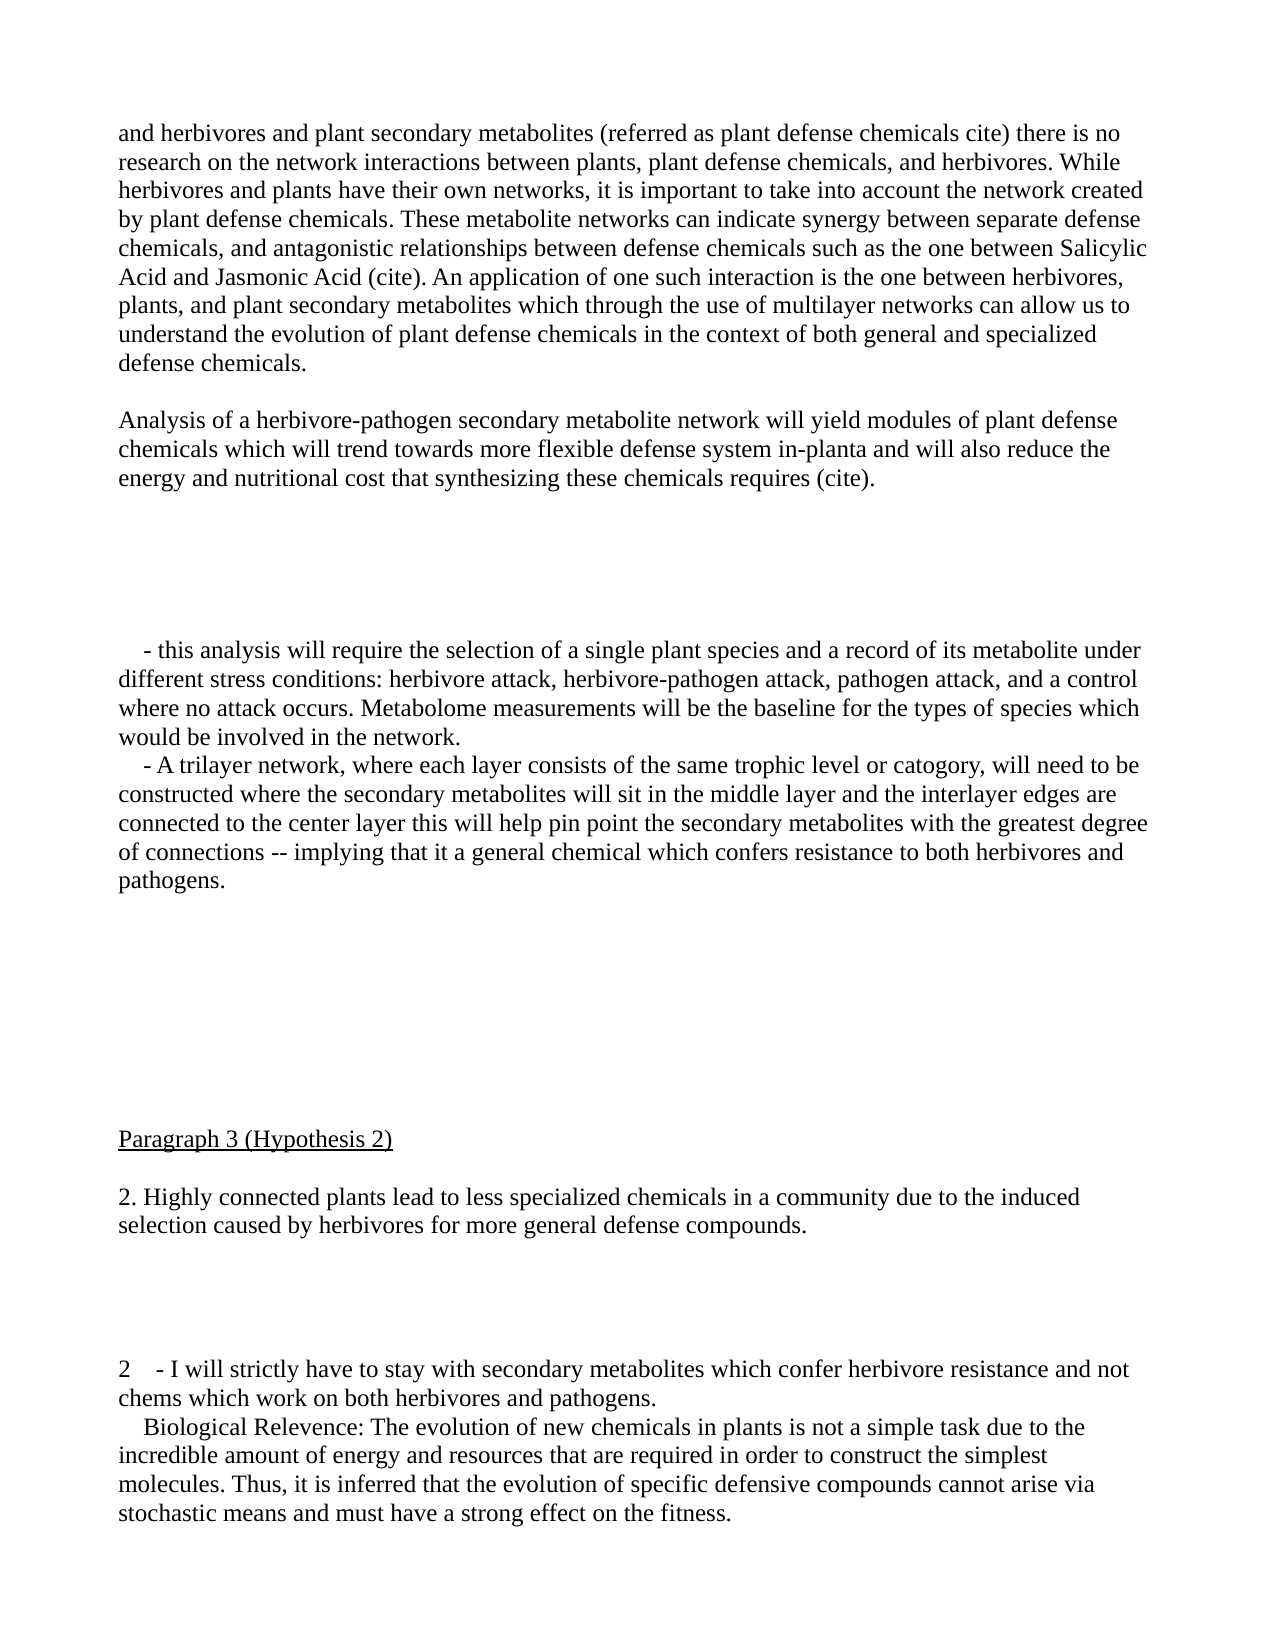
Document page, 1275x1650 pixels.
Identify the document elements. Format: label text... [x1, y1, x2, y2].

text 2. Highly connected plants lead to less specialized chemicals in a community due to the induced selection caused by herbivores for more general defense compounds. [118, 1182, 1157, 1239]
text Analysis of a herbivore-pathogen secondary metabolite network will yield modules of plant defense chemicals which will trend towards more flexible defense system in-planta and will also reduce the energy and nutritional cost that synthesizing these chemicals requires (cite). [118, 406, 1157, 492]
text - A trilayer network, where each layer consists of the same trophic level or catogory, will need to be constructed where the secondary metabolites will sit in the middle layer and the interlayer edges are connected to the center layer this will help pin point the secondary metabolites with the greatest degree of connections -- implying that it a general chemical which confers resistance to both herbivores and pathogens. [118, 751, 1157, 894]
text Biological Relevence: The evolution of new chemicals in plants is not a simple task due to the incredible amount of energy and resources that are required in order to construct the simplest molecules. Thus, it is inferred that the evolution of specific defensive compounds cannot arise via stochastic means and must have a strong effect on the fitness. [118, 1412, 1157, 1527]
text - this analysis will require the selection of a single plant species and a record of its metabolite under different stress conditions: herbivore attack, herbivore-pathogen attack, pathogen attack, and a control where no attack occurs. Metabolome measurements will be the baseline for the types of species which would be involved in the network. [118, 636, 1157, 751]
text and herbivores and plant secondary metabolites (referred as plant defense chemicals cite) there is no research on the network interactions between plants, plant defense chemicals, and herbivores. While herbivores and plants have their own networks, it is important to take into account the network created by plant defense chemicals. These metabolite networks can indicate synergy between separate defense chemicals, and antagonistic relationships between defense chemicals such as the one between Salicylic Acid and Jasmonic Acid (cite). An application of one such interaction is the one between herbivores, plants, and plant secondary metabolites which through the use of multilayer networks can allow us to understand the evolution of plant defense chemicals in the context of both general and specialized defense chemicals. [118, 118, 1157, 377]
text Paragraph 3 (Hypothesis 2) [118, 1124, 1157, 1153]
text 2 - I will strictly have to stay with secondary metabolites which confer herbivore resistance and not chems which work on both herbivores and pathogens. [118, 1354, 1157, 1412]
